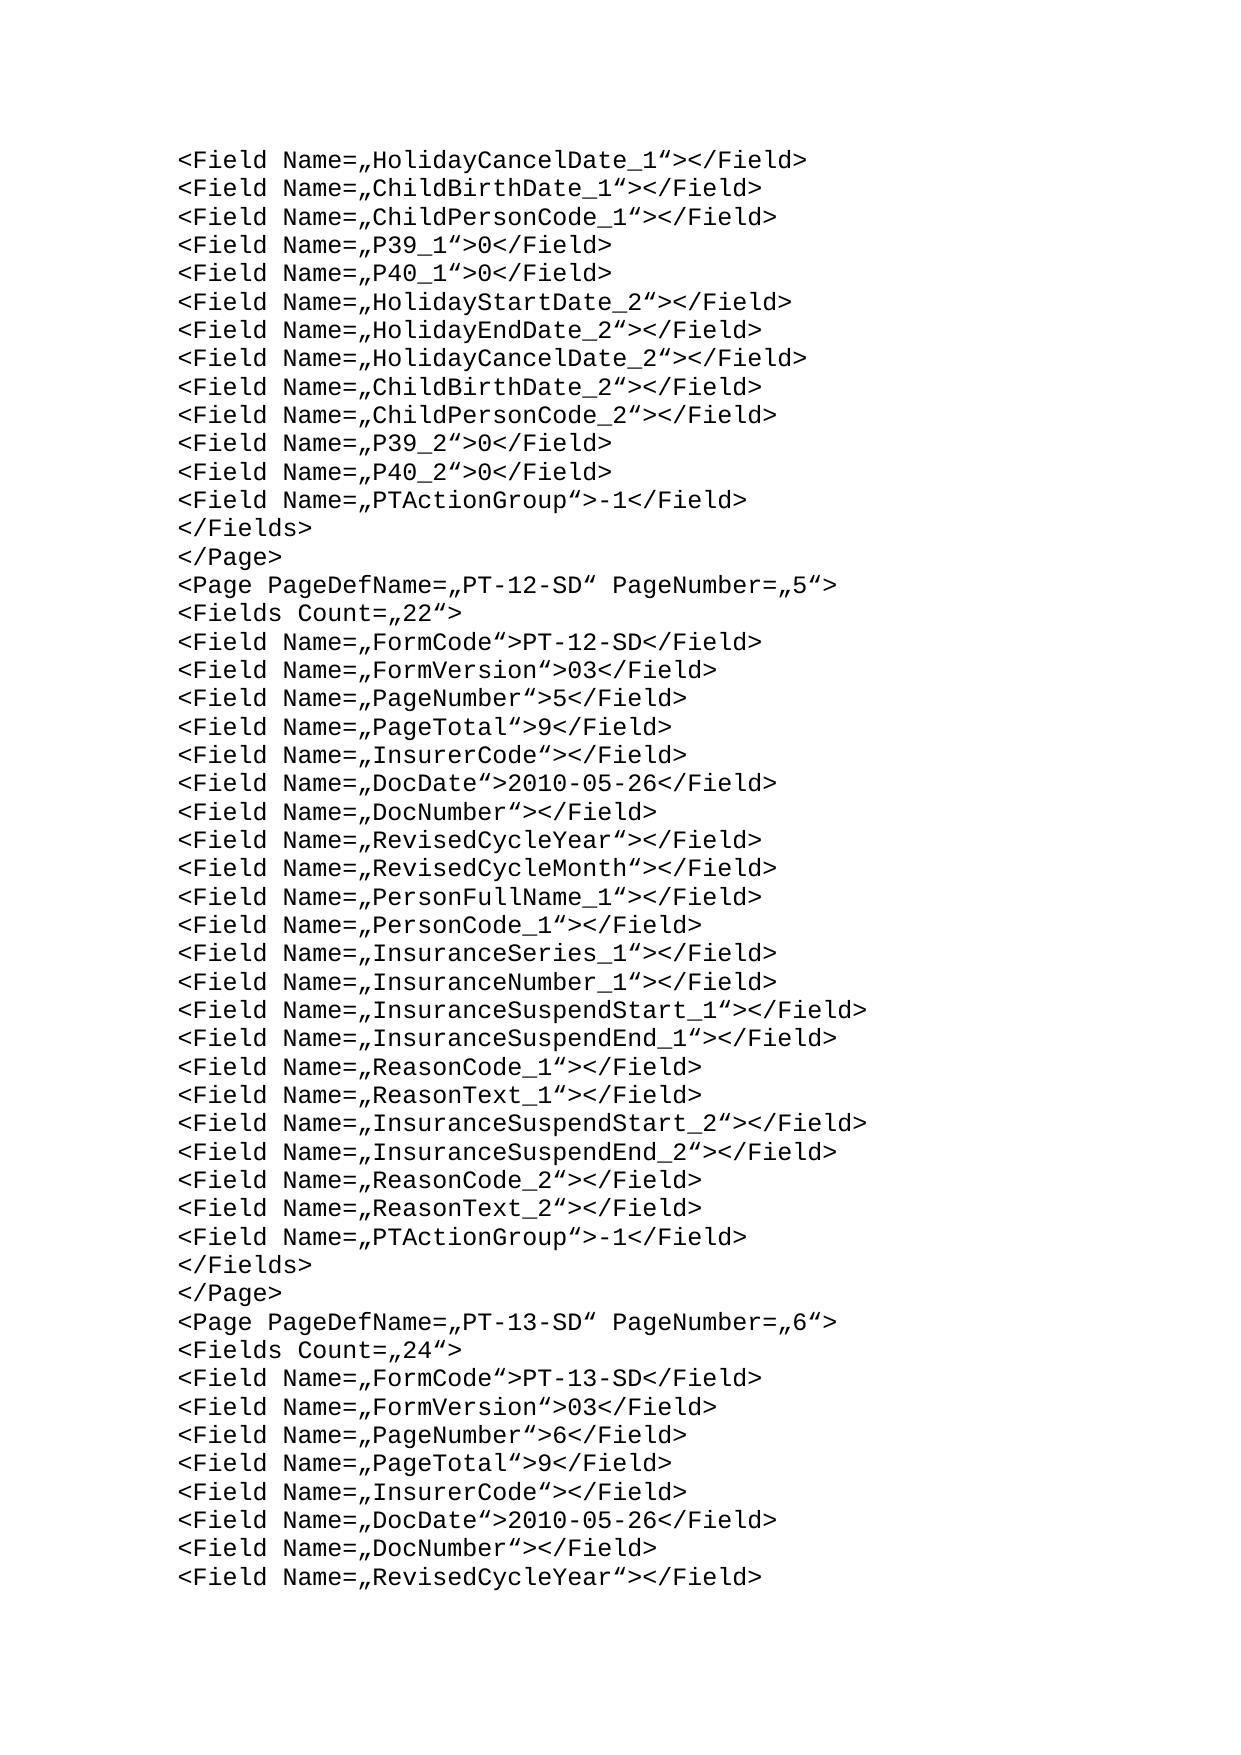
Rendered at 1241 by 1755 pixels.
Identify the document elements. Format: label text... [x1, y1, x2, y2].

text <Field Name=„ChildPersonCode_1“></Field> [177, 204, 1122, 233]
text <Field Name=„RevisedCycleYear“></Field> [177, 1564, 1122, 1593]
text <Field Name=„InsurerCode“></Field> [177, 1479, 1122, 1508]
text <Field Name=„PTActionGroup“>-1</Field> [177, 1224, 1122, 1253]
text <Field Name=„FormCode“>PT-13-SD</Field> [177, 1366, 1122, 1394]
text <Field Name=„FormVersion“>03</Field> [177, 1394, 1122, 1423]
text <Field Name=„DocNumber“></Field> [177, 799, 1122, 828]
text <Field Name=„ChildPersonCode_2“></Field> [177, 403, 1122, 431]
text <Page PageDefName=„PT-13-SD“ PageNumber=„6“> [177, 1309, 1122, 1338]
text <Field Name=„PageTotal“>9</Field> [177, 1451, 1122, 1479]
text <Field Name=„InsuranceSeries_1“></Field> [177, 941, 1122, 969]
text <Field Name=„InsuranceSuspendEnd_2“></Field> [177, 1139, 1122, 1168]
text <Field Name=„InsuranceSuspendStart_2“></Field> [177, 1111, 1122, 1139]
text <Field Name=„PTActionGroup“>-1</Field> [177, 488, 1122, 516]
text <Field Name=„FormVersion“>03</Field> [177, 658, 1122, 686]
text <Field Name=„PersonFullName_1“></Field> [177, 884, 1122, 913]
text <Field Name=„InsuranceSuspendStart_1“></Field> [177, 998, 1122, 1026]
text <Fields Count=„24“> [177, 1338, 1122, 1366]
text <Field Name=„ReasonText_2“></Field> [177, 1196, 1122, 1224]
text <Field Name=„DocDate“>2010-05-26</Field> [177, 1508, 1122, 1536]
text <Field Name=„InsuranceSuspendEnd_1“></Field> [177, 1026, 1122, 1054]
text <Field Name=„P39_1“>0</Field> [177, 233, 1122, 261]
text <Field Name=„PageTotal“>9</Field> [177, 714, 1122, 743]
text <Field Name=„HolidayCancelDate_2“></Field> [177, 346, 1122, 374]
text <Field Name=„P39_2“>0</Field> [177, 431, 1122, 459]
text <Field Name=„PageNumber“>5</Field> [177, 686, 1122, 714]
text <Field Name=„PersonCode_1“></Field> [177, 913, 1122, 941]
text <Field Name=„InsurerCode“></Field> [177, 743, 1122, 771]
text <Field Name=„ChildBirthDate_2“></Field> [177, 374, 1122, 403]
text <Field Name=„HolidayCancelDate_1“></Field> [177, 148, 1122, 176]
text <Fields Count=„22“> [177, 601, 1122, 629]
text <Field Name=„P40_2“>0</Field> [177, 459, 1122, 488]
text </Page> [177, 544, 1122, 573]
text <Field Name=„ChildBirthDate_1“></Field> [177, 176, 1122, 204]
text </Page> [177, 1281, 1122, 1309]
text <Field Name=„ReasonText_1“></Field> [177, 1083, 1122, 1111]
text <Field Name=„RevisedCycleYear“></Field> [177, 828, 1122, 856]
text <Field Name=„P40_1“>0</Field> [177, 261, 1122, 289]
text <Field Name=„DocNumber“></Field> [177, 1536, 1122, 1564]
text <Field Name=„FormCode“>PT-12-SD</Field> [177, 629, 1122, 658]
text <Field Name=„RevisedCycleMonth“></Field> [177, 856, 1122, 884]
text <Field Name=„ReasonCode_1“></Field> [177, 1054, 1122, 1083]
text </Fields> [177, 516, 1122, 544]
text </Fields> [177, 1253, 1122, 1281]
text <Field Name=„ReasonCode_2“></Field> [177, 1168, 1122, 1196]
text <Field Name=„HolidayStartDate_2“></Field> [177, 289, 1122, 318]
text <Field Name=„HolidayEndDate_2“></Field> [177, 318, 1122, 346]
text <Field Name=„DocDate“>2010-05-26</Field> [177, 771, 1122, 799]
text <Field Name=„PageNumber“>6</Field> [177, 1423, 1122, 1451]
text <Field Name=„InsuranceNumber_1“></Field> [177, 969, 1122, 998]
text <Page PageDefName=„PT-12-SD“ PageNumber=„5“> [177, 573, 1122, 601]
